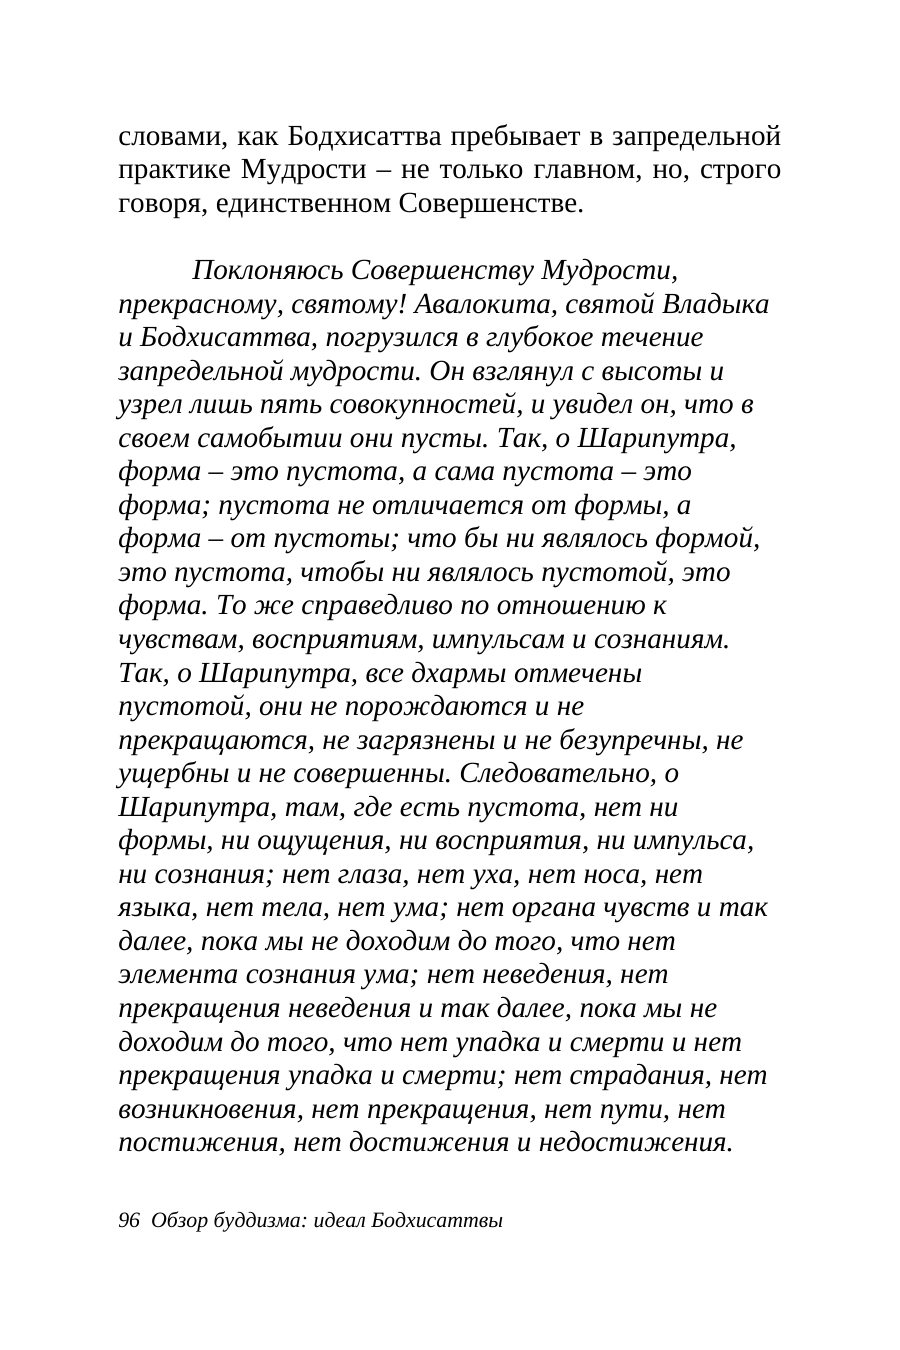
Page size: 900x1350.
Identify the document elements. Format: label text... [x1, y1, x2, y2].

text словами, как Бодхисаттва пребывает в запредельной практике Мудрости – не только главном, но, строго говоря, единственном Совершенстве. [118, 118, 782, 219]
text Поклоняюсь Совершенству Мудрости, прекрасному, святому! Авалокита, святой Владыка и Бодхисаттва, погрузился в глубокое течение запредельной мудрости. Он взглянул с высоты и узрел лишь пять совокупностей, и увидел он, что в своем самобытии они пусты. Так, о Шарипутра, форма – это пустота, а сама пустота – это форма; пустота не отличается от формы, а форма – от пустоты; что бы ни являлось формой, это пустота, чтобы ни являлось пустотой, это форма. То же справедливо по отношению к чувствам, восприятиям, импульсам и сознаниям. Так, о Шарипутра, все дхармы отмечены пустотой, они не порождаются и не прекращаются, не загрязнены и не безупречны, не ущербны и не совершенны. Следовательно, о Шарипутра, там, где есть пустота, нет ни формы, ни ощущения, ни восприятия, ни импульса, ни сознания; нет глаза, нет уха, нет носа, нет языка, нет тела, нет ума; нет органа чувств и так далее, пока мы не доходим до того, что нет элемента сознания ума; нет неведения, нет прекращения неведения и так далее, пока мы не доходим до того, что нет упадка и смерти и нет прекращения упадка и смерти; нет страдания, нет возникновения, нет прекращения, нет пути, нет постижения, нет достижения и недостижения. [118, 252, 782, 1158]
